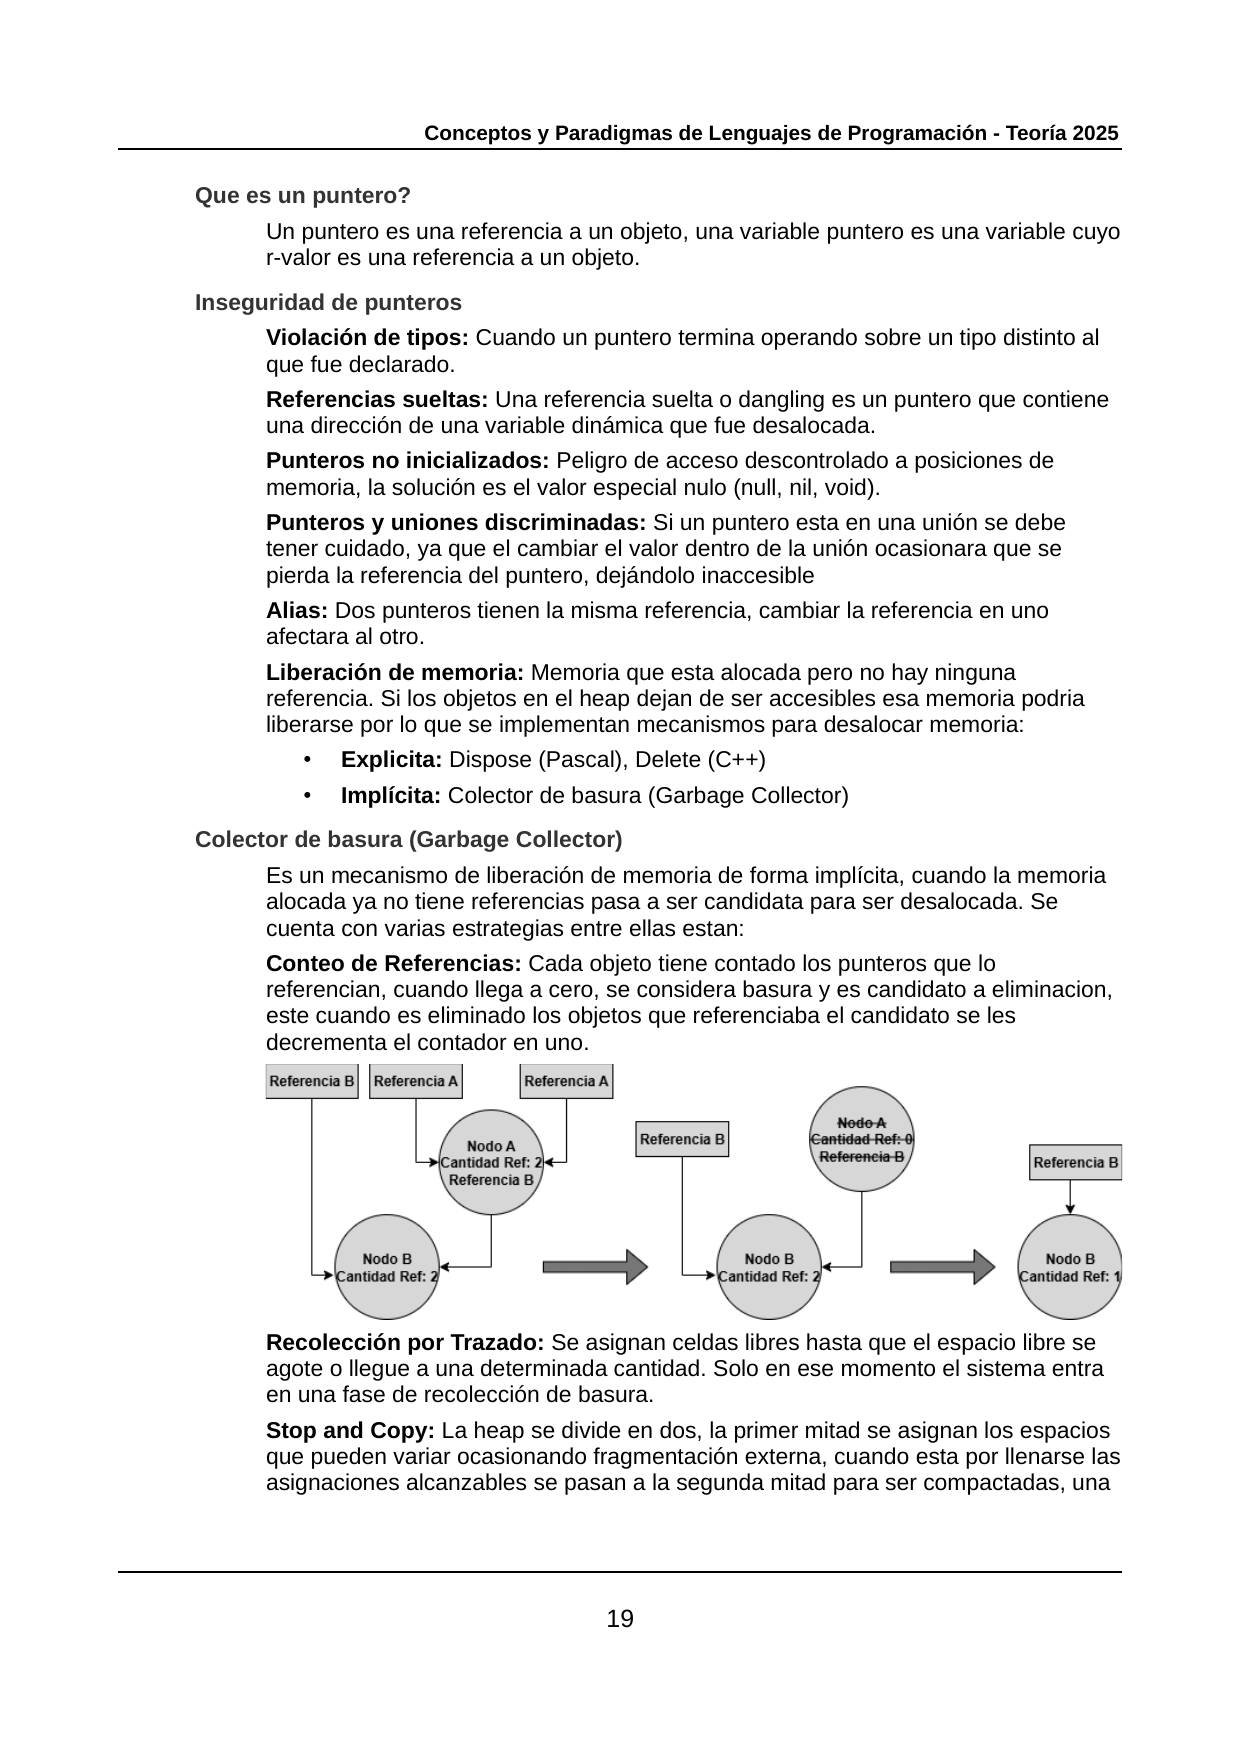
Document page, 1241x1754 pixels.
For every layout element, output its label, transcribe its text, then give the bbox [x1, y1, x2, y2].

text Un puntero es una referencia a un objeto, una variable puntero es una variable cuyo r-valor es una referencia a un objeto. [266, 218, 1122, 270]
text Recolección por Trazado: Se asignan celdas libres hasta que el espacio libre se agote o llegue a una determinada cantidad. Solo en ese momento el sistema entra en una fase de recolección de basura. [266, 1329, 1122, 1408]
text Stop and Copy: La heap se divide en dos, la primer mitad se asignan los espacios que pueden variar ocasionando fragmentación externa, cuando esta por llenarse las asignaciones alcanzables se pasan a la segunda mitad para ser compactadas, una [266, 1417, 1122, 1496]
picture [265, 1064, 1123, 1320]
text Es un mecanismo de liberación de memoria de forma implícita, cuando la memoria alocada ya no tiene referencias pasa a ser candidata para ser desalocada. Se cuenta con varias estrategias entre ellas estan: [266, 862, 1122, 941]
text Punteros no inicializados: Peligro de acceso descontrolado a posiciones de memoria, la solución es el valor especial nulo (null, nil, void). [266, 447, 1122, 500]
text Liberación de memoria: Memoria que esta alocada pero no hay ninguna referencia. Si los objetos en el heap dejan de ser accesibles esa memoria podria liberarse por lo que se implementan mecanismos para desalocar memoria: [266, 658, 1122, 737]
subtitle Colector de basura (Garbage Collector) [192, 823, 1122, 855]
text Alias: Dos punteros tienen la misma referencia, cambiar la referencia en uno afectara al otro. [266, 597, 1122, 649]
text Violación de tipos: Cuando un puntero termina operando sobre un tipo distinto al que fue declarado. [266, 324, 1122, 377]
list Implícita: Colector de basura (Garbage Collector) [303, 782, 1122, 808]
text Referencias sueltas: Una referencia suelta o dangling es un puntero que contiene una dirección de una variable dinámica que fue desalocada. [266, 386, 1122, 438]
subtitle Inseguridad de punteros [192, 286, 1122, 318]
text Punteros y uniones discriminadas: Si un puntero esta en una unión se debe tener cuidado, ya que el cambiar el valor dentro de la unión ocasionara que se pierda la referencia del puntero, dejándolo inaccesible [266, 509, 1122, 588]
list Explicita: Dispose (Pascal), Delete (C++) [303, 746, 1122, 773]
text Conteo de Referencias: Cada objeto tiene contado los punteros que lo referencian, cuando llega a cero, se considera basura y es candidato a eliminacion, este cuando es eliminado los objetos que referenciaba el candidato se les decrementa el contador en uno. [266, 950, 1122, 1055]
subtitle Que es un puntero? [192, 179, 1122, 211]
